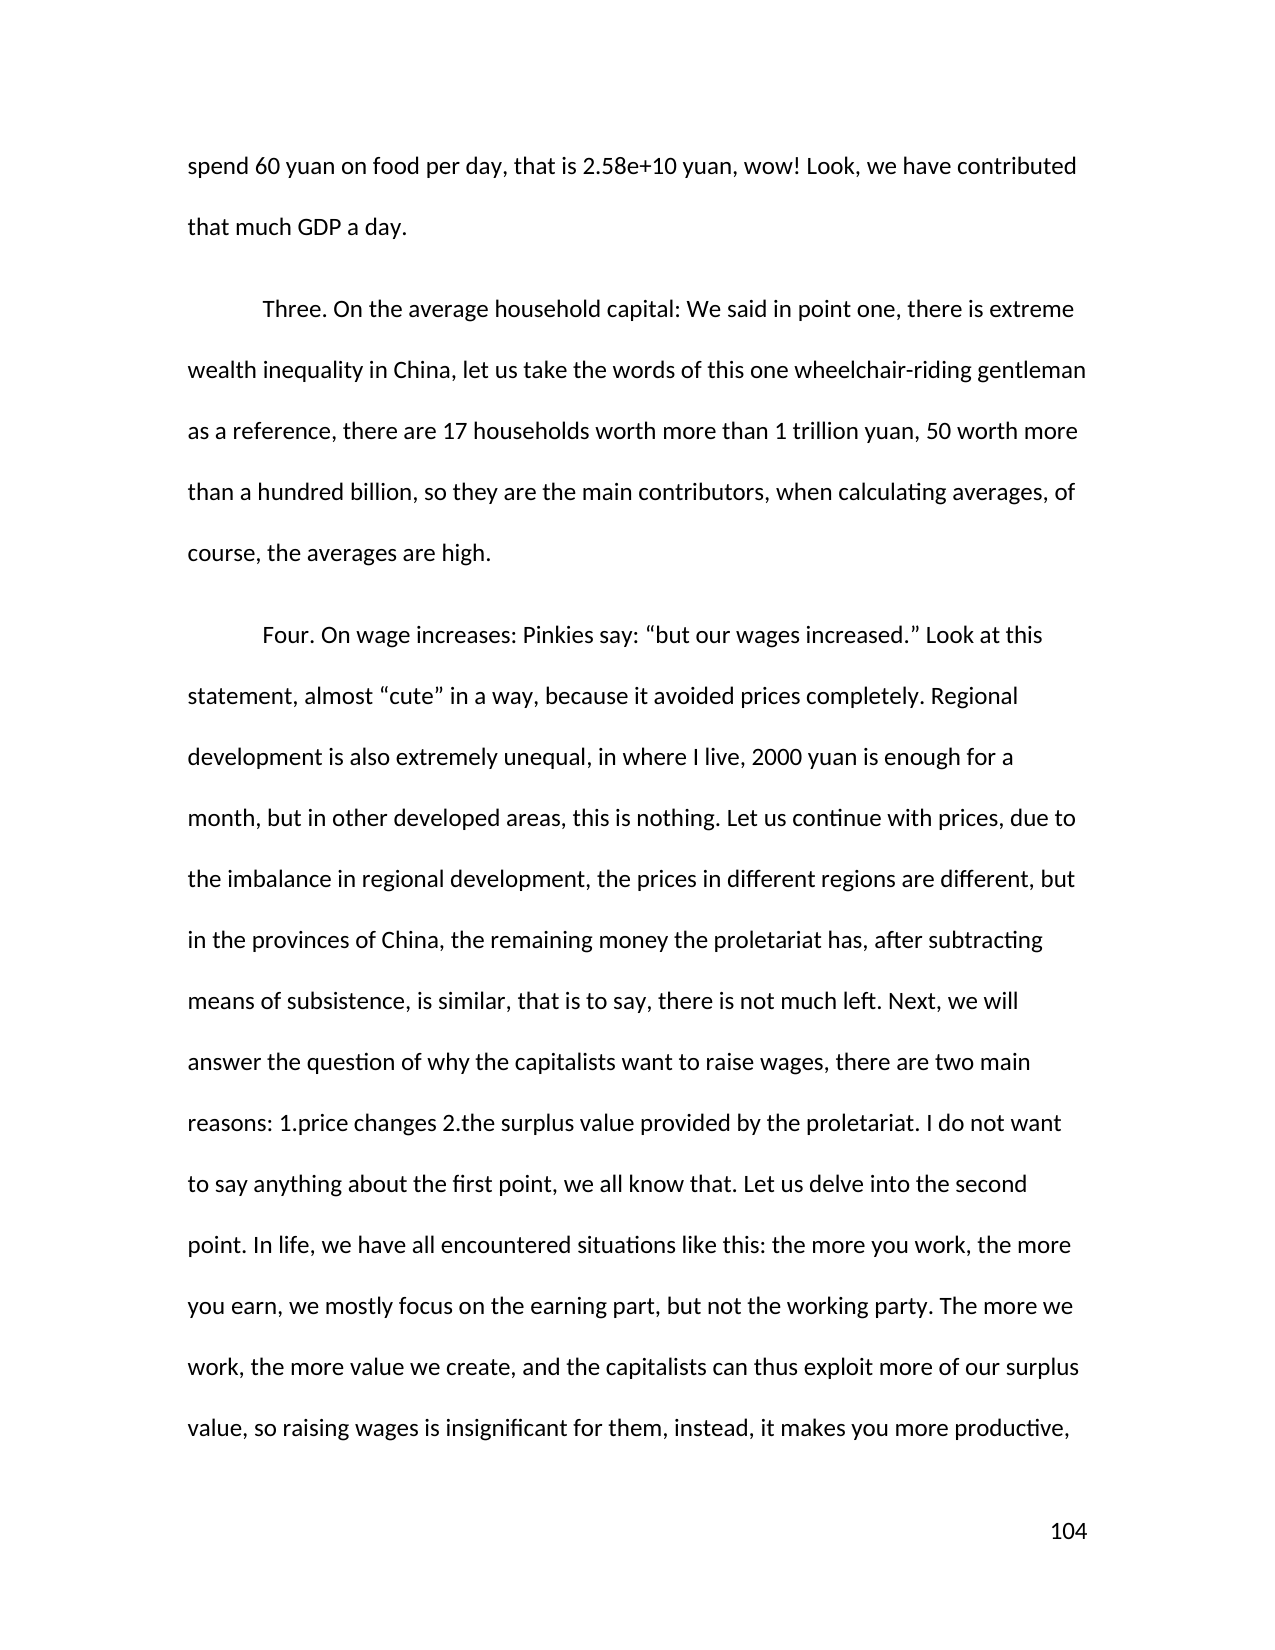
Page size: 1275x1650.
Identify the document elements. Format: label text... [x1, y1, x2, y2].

text Three. On the average household capital: We said in point one, there is extreme wealth inequality in China, let us take the words of this one wheelchair-riding gentleman as a reference, there are 17 households worth more than 1 trillion yuan, 50 worth more than a hundred billion, so they are the main contributors, when calculating averages, of course, the averages are high. [187, 293, 1087, 568]
text Four. On wage increases: Pinkies say: “but our wages increased.” Look at this statement, almost “cute” in a way, because it avoided prices completely. Regional development is also extremely unequal, in where I live, 2000 yuan is enough for a month, but in other developed areas, this is nothing. Let us continue with prices, due to the imbalance in regional development, the prices in different regions are different, but in the provinces of China, the remaining money the proletariat has, after subtracting means of subsistence, is similar, that is to say, there is not much left. Next, we will answer the question of why the capitalists want to raise wages, there are two main reasons: 1.price changes 2.the surplus value provided by the proletariat. I do not want to say anything about the first point, we all know that. Let us delve into the second point. In life, we have all encountered situations like this: the more you work, the more you earn, we mostly focus on the earning part, but not the working party. The more we work, the more value we create, and the capitalists can thus exploit more of our surplus value, so raising wages is insignificant for them, instead, it makes you more productive, [187, 619, 1087, 1443]
text spend 60 yuan on food per day, that is 2.58e+10 yuan, wow! Look, we have contributed that much GDP a day. [187, 150, 1087, 242]
